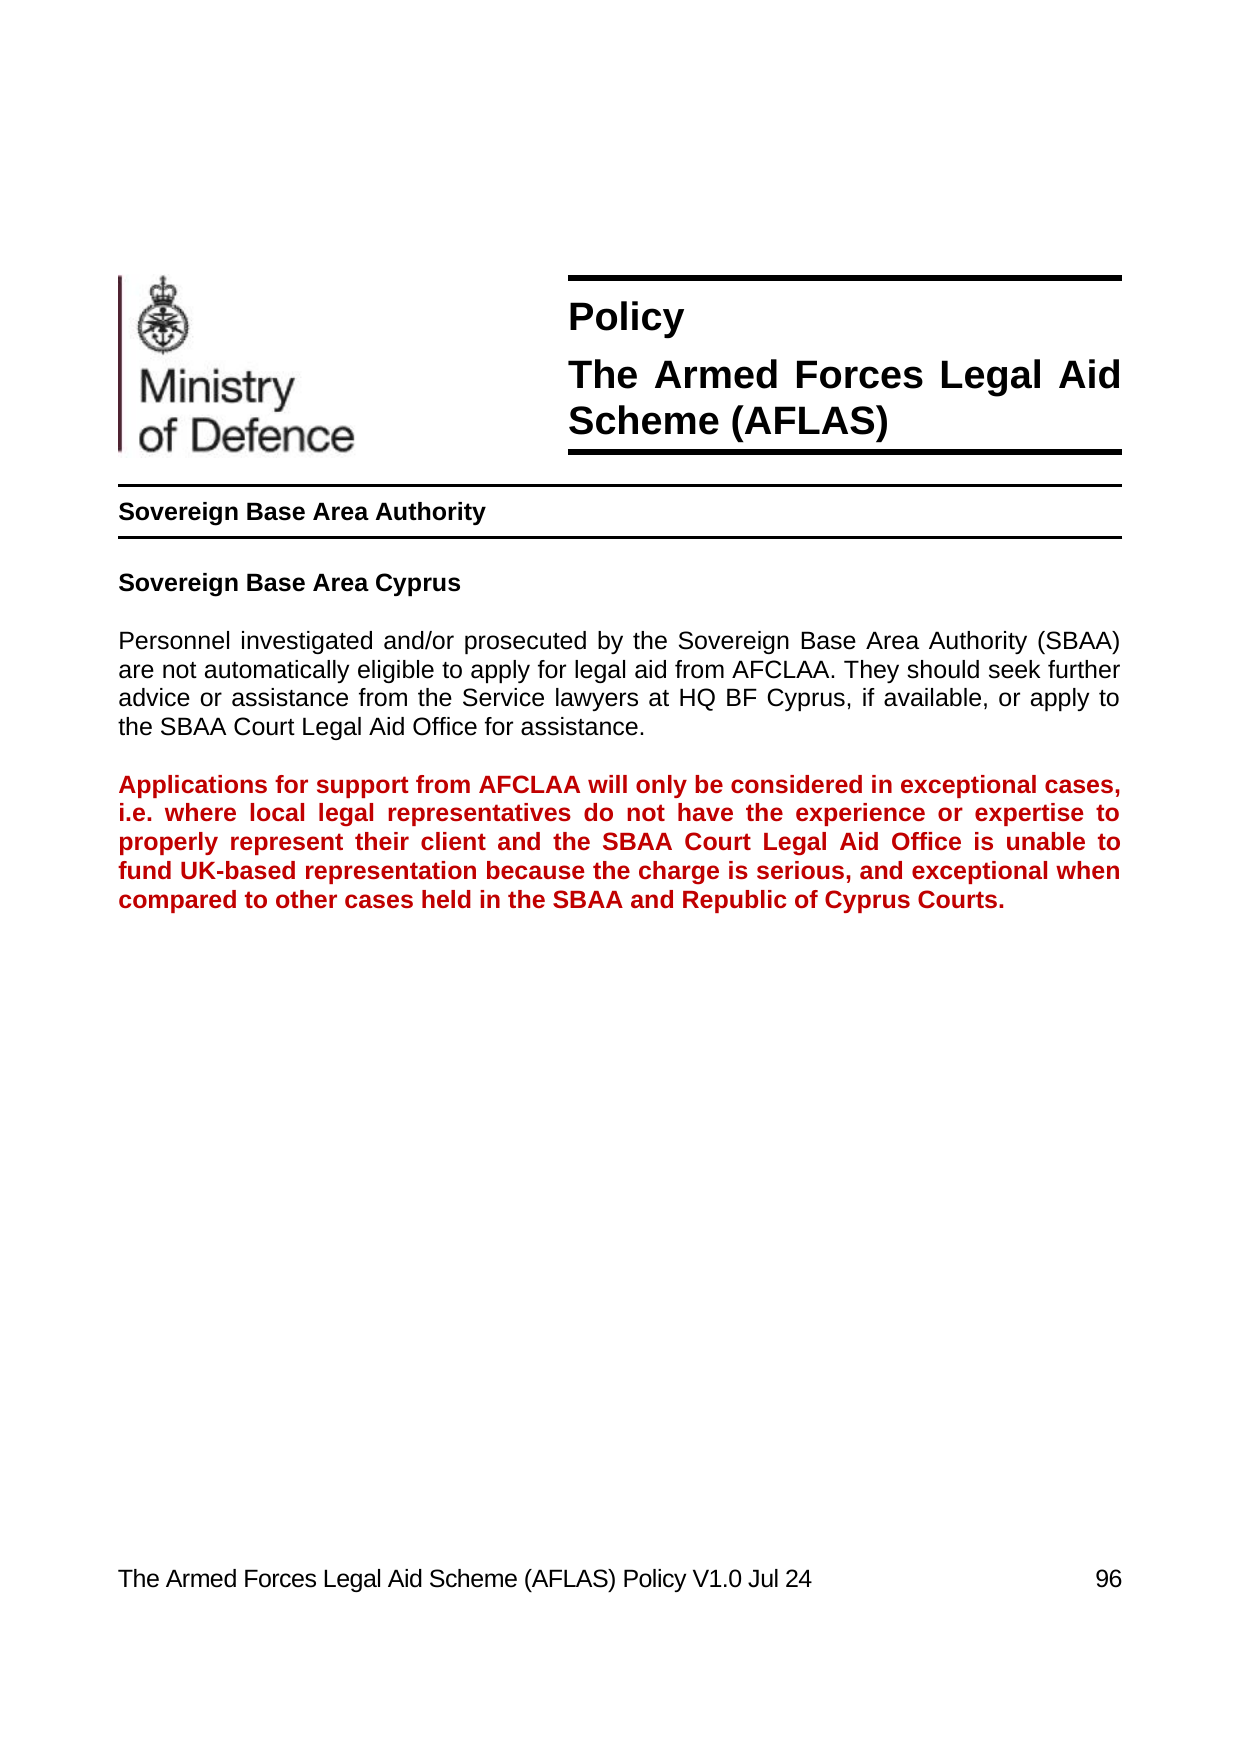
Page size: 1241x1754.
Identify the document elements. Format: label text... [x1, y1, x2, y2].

text Personnel investigated and/or prosecuted by the Sovereign Base Area Authority (SBAA) are not automatically eligible to apply for legal aid from AFCLAA. They should seek further advice or assistance from the Service lawyers at HQ BF Cyprus, if available, or apply to the SBAA Court Legal Aid Office for assistance. [118, 626, 1122, 741]
text Applications for support from AFCLAA will only be considered in exceptional cases, i.e. where local legal representatives do not have the experience or expertise to properly represent their client and the SBAA Court Legal Aid Office is unable to fund UK-based representation because the charge is serious, and exceptional when compared to other cases held in the SBAA and Republic of Cyprus Courts. [118, 769, 1122, 913]
subtitle Sovereign Base Area Authority [118, 487, 1122, 536]
subtitle Sovereign Base Area Cyprus [118, 568, 1122, 597]
